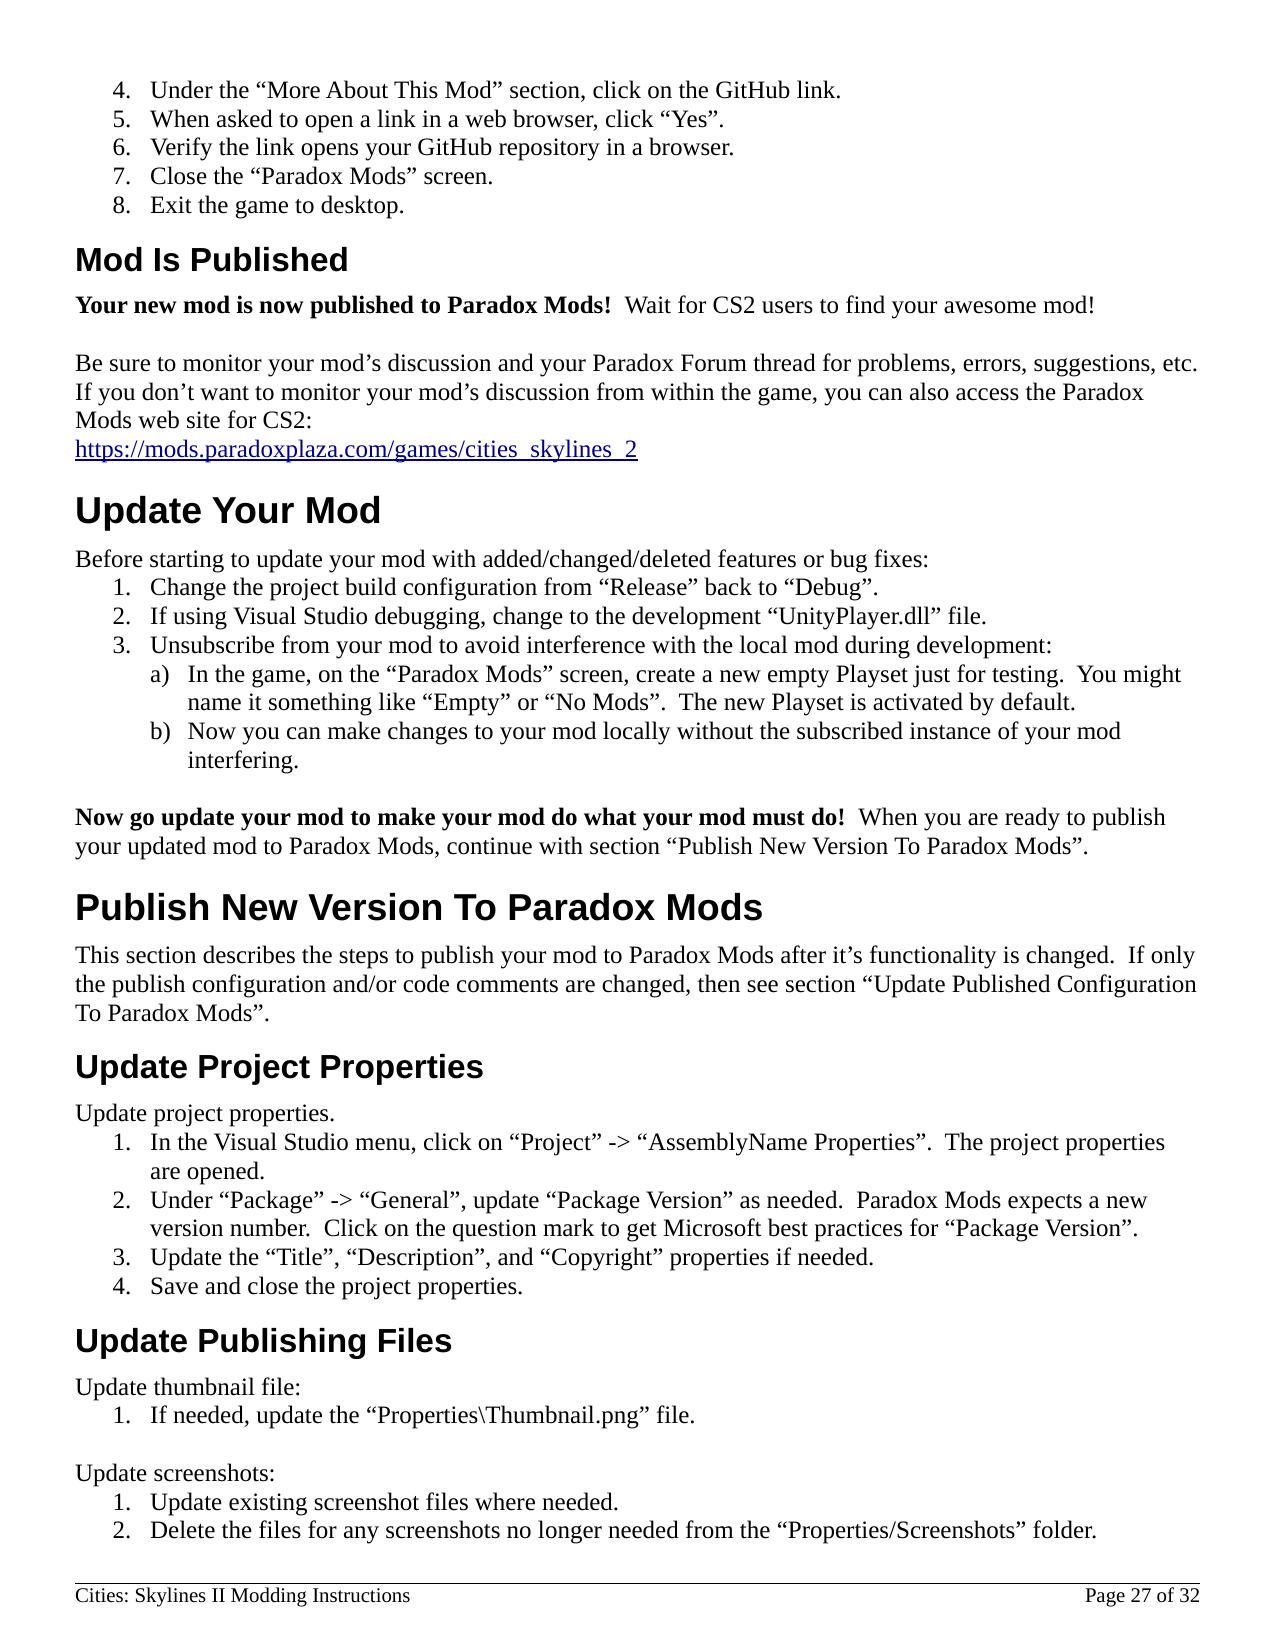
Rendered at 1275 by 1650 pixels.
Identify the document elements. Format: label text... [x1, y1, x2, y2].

list Under “Package” -> “General”, update “Package Version” as needed. Paradox Mods expects a new version number. Click on the question mark to get Microsoft best practices for “Package Version”. [112, 1185, 1200, 1242]
list Update the “Title”, “Description”, and “Copyright” properties if needed. [112, 1242, 1200, 1271]
list Delete the files for any screenshots no longer needed from the “Properties/Screenshots” folder. [112, 1515, 1200, 1544]
list Save and close the project properties. [112, 1271, 1200, 1300]
subtitle Update Publishing Files [75, 1321, 1200, 1359]
text This section describes the steps to publish your mod to Paradox Mods after it’s functionality is changed. If only the publish configuration and/or code comments are changed, then see section “Update Published Configuration To Paradox Mods”. [75, 941, 1200, 1027]
list Exit the game to desktop. [112, 190, 1200, 219]
list Now you can make changes to your mod locally without the subscribed instance of your mod interfering. [150, 716, 1200, 774]
list Verify the link opens your GitHub repository in a browser. [112, 132, 1200, 161]
list If using Visual Studio debugging, change to the development “UnityPlayer.dll” file. [112, 601, 1200, 630]
text Update thumbnail file: [75, 1372, 1200, 1400]
text Your new mod is now published to Paradox Mods! Wait for CS2 users to find your awesome mod! [75, 291, 1200, 319]
text Update screenshots: [75, 1458, 1200, 1487]
subtitle Mod Is Published [75, 239, 1200, 278]
text Be sure to monitor your mod’s discussion and your Paradox Forum thread for problems, errors, suggestions, etc. If you don’t want to monitor your mod’s discussion from within the game, you can also access the Paradox Mods web site for CS2: https://mods.paradoxplaza.com/games/cities_skylines_2 [75, 348, 1200, 463]
list Update existing screenshot files where needed. [112, 1487, 1200, 1515]
list Close the “Paradox Mods” screen. [112, 161, 1200, 190]
list In the game, on the “Paradox Mods” screen, create a new empty Playset just for testing. You might name it something like “Empty” or “No Mods”. The new Playset is activated by default. [150, 659, 1200, 716]
list Under the “More About This Mod” section, click on the GitHub link. [112, 75, 1200, 104]
list Unsubscribe from your mod to avoid interference with the local mod during development: [112, 630, 1200, 659]
subtitle Publish New Version To Paradox Mods [75, 885, 1200, 928]
list Change the project build configuration from “Release” back to “Debug”. [112, 572, 1200, 601]
subtitle Update Project Properties [75, 1048, 1200, 1086]
list In the Visual Studio menu, click on “Project” -> “AssemblyName Properties”. The project properties are opened. [112, 1127, 1200, 1185]
text Now go update your mod to make your mod do what your mod must do! When you are ready to publish your updated mod to Paradox Mods, continue with section “Publish New Version To Paradox Mods”. [75, 802, 1200, 860]
list If needed, update the “Properties\Thumbnail.png” file. [112, 1400, 1200, 1429]
list When asked to open a link in a web browser, click “Yes”. [112, 104, 1200, 132]
subtitle Update Your Mod [75, 488, 1200, 531]
text Before starting to update your mod with added/changed/deleted features or bug fixes: [75, 544, 1200, 572]
text Update project properties. [75, 1098, 1200, 1127]
